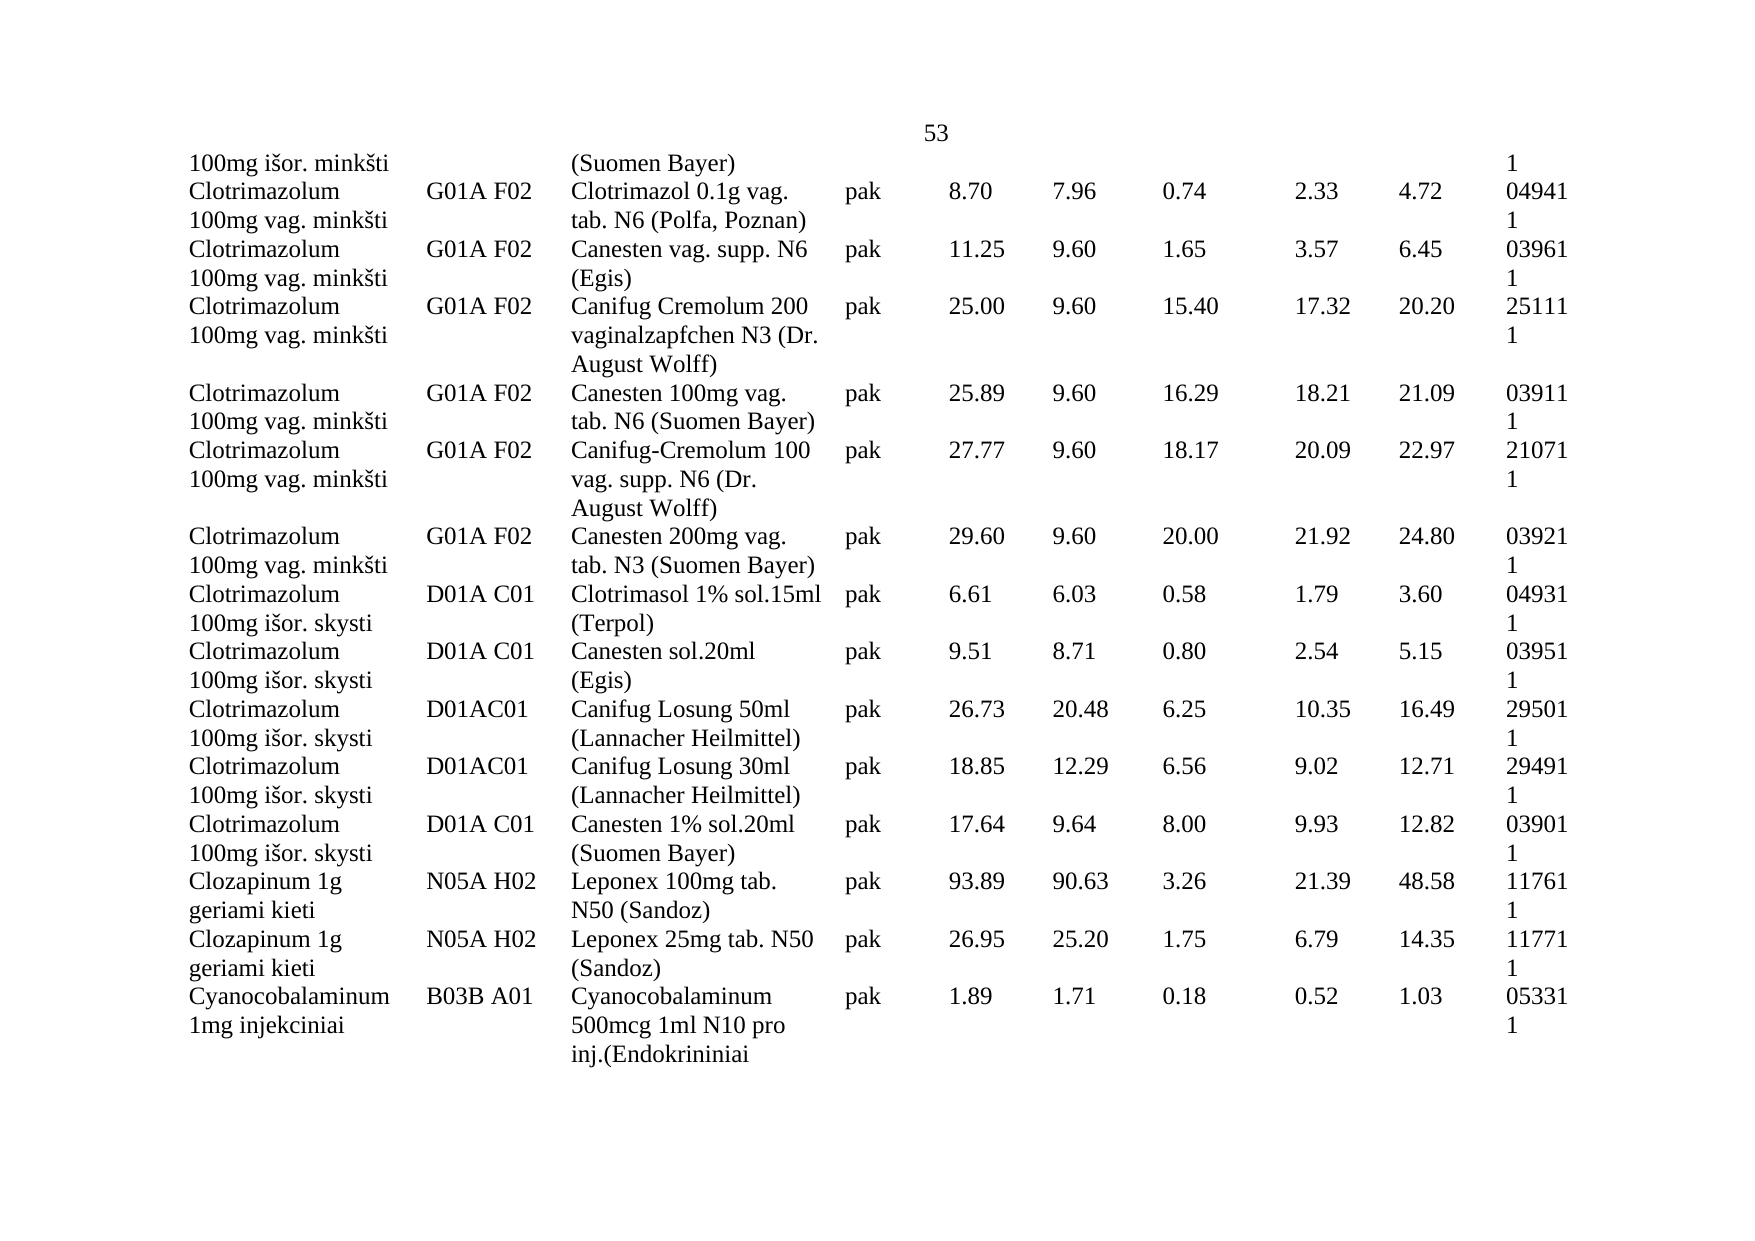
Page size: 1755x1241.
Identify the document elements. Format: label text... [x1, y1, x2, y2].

table_cell G01A F02 [415, 234, 559, 291]
table_cell 9.02 [1283, 751, 1387, 809]
table_cell 039011 [1495, 809, 1589, 866]
table_cell D01A C01 [415, 809, 559, 866]
table_cell pak [834, 234, 937, 291]
table_cell [1589, 378, 1595, 435]
table_cell Clotrimazolum 100mg išor. skysti [177, 694, 415, 751]
table_cell pak [834, 435, 937, 521]
table_cell 16.29 [1151, 378, 1283, 435]
table_cell Canifug-Cremolum 100 vag. supp. N6 (Dr. August Wolff) [560, 435, 833, 521]
table_cell 18.21 [1283, 378, 1387, 435]
table_cell [1589, 751, 1595, 809]
table_cell 20.09 [1283, 435, 1387, 521]
table_cell 16.49 [1388, 694, 1494, 751]
table_cell 25.20 [1041, 924, 1151, 981]
table_cell 117711 [1495, 924, 1589, 981]
table_cell [1589, 981, 1595, 1068]
table_cell [1589, 521, 1595, 579]
table_cell Leponex 100mg tab. N50 (Sandoz) [560, 866, 833, 924]
table_cell 9.64 [1041, 809, 1151, 866]
table_cell [1283, 148, 1387, 176]
table_cell 18.85 [938, 751, 1041, 809]
table_cell 100mg išor. minkšti [177, 148, 415, 176]
table_cell D01A C01 [415, 579, 559, 636]
table_cell 117611 [1495, 866, 1589, 924]
table_cell 18.17 [1151, 435, 1283, 521]
table_cell Clotrimasol 1% sol.15ml (Terpol) [560, 579, 833, 636]
table_cell 6.79 [1283, 924, 1387, 981]
table_cell [1589, 148, 1595, 176]
table_cell Clozapinum 1g geriami kieti [177, 866, 415, 924]
table_cell Clotrimazolum 100mg išor. skysti [177, 636, 415, 694]
table_cell 6.56 [1151, 751, 1283, 809]
table_cell pak [834, 521, 937, 579]
table_cell 251111 [1495, 291, 1589, 378]
table_cell 12.71 [1388, 751, 1494, 809]
table_cell 12.29 [1041, 751, 1151, 809]
table_cell 039511 [1495, 636, 1589, 694]
table_cell 24.80 [1388, 521, 1494, 579]
table_cell Clozapinum 1g geriami kieti [177, 924, 415, 981]
table_cell 3.26 [1151, 866, 1283, 924]
table_cell Clotrimazolum 100mg vag. minkšti [177, 435, 415, 521]
table_cell Clotrimazolum 100mg išor. skysti [177, 809, 415, 866]
table_cell G01A F02 [415, 435, 559, 521]
table_cell 9.60 [1041, 435, 1151, 521]
table_cell [1589, 866, 1595, 924]
table_cell [415, 148, 559, 176]
table_cell [1589, 579, 1595, 636]
table_cell 295011 [1495, 694, 1589, 751]
table_cell 210711 [1495, 435, 1589, 521]
table_cell 9.60 [1041, 521, 1151, 579]
table_cell 039211 [1495, 521, 1589, 579]
table_cell [834, 148, 937, 176]
table_cell 0.58 [1151, 579, 1283, 636]
table_cell 039611 [1495, 234, 1589, 291]
table_cell Clotrimazolum 100mg išor. skysti [177, 751, 415, 809]
table_cell Cyanocobalaminum 1mg injekciniai [177, 981, 415, 1068]
table_cell 26.95 [938, 924, 1041, 981]
table_cell [1041, 148, 1151, 176]
table_cell 93.89 [938, 866, 1041, 924]
table_cell 039111 [1495, 378, 1589, 435]
table_cell 1 [1495, 148, 1589, 176]
table_cell Canesten 100mg vag. tab. N6 (Suomen Bayer) [560, 378, 833, 435]
table_cell Canesten 1% sol.20ml (Suomen Bayer) [560, 809, 833, 866]
table_cell Clotrimazol 0.1g vag. tab. N6 (Polfa, Poznan) [560, 176, 833, 234]
table_cell [1589, 176, 1595, 234]
table_cell pak [834, 924, 937, 981]
table_cell D01A C01 [415, 636, 559, 694]
table_cell 053311 [1495, 981, 1589, 1068]
table_cell 21.39 [1283, 866, 1387, 924]
table_cell 20.48 [1041, 694, 1151, 751]
table_cell 1.65 [1151, 234, 1283, 291]
table_cell G01A F02 [415, 176, 559, 234]
table_cell 5.15 [1388, 636, 1494, 694]
table_cell 3.57 [1283, 234, 1387, 291]
table_cell Clotrimazolum 100mg vag. minkšti [177, 521, 415, 579]
table_cell pak [834, 636, 937, 694]
table_cell 25.89 [938, 378, 1041, 435]
table_cell B03B A01 [415, 981, 559, 1068]
table_cell 2.54 [1283, 636, 1387, 694]
table_cell 6.03 [1041, 579, 1151, 636]
table_cell 8.71 [1041, 636, 1151, 694]
table_cell 1.89 [938, 981, 1041, 1068]
table_cell Canifug Losung 50ml (Lannacher Heilmittel) [560, 694, 833, 751]
table_cell Clotrimazolum 100mg išor. skysti [177, 579, 415, 636]
table_cell 0.80 [1151, 636, 1283, 694]
table_cell [1589, 291, 1595, 378]
table_cell 22.97 [1388, 435, 1494, 521]
table_cell 6.61 [938, 579, 1041, 636]
table_cell Leponex 25mg tab. N50 (Sandoz) [560, 924, 833, 981]
table_cell 12.82 [1388, 809, 1494, 866]
table_cell 049411 [1495, 176, 1589, 234]
table_cell Clotrimazolum 100mg vag. minkšti [177, 378, 415, 435]
table_cell Canifug Cremolum 200 vaginalzapfchen N3 (Dr. August Wolff) [560, 291, 833, 378]
table_cell [1388, 148, 1494, 176]
table_cell 8.00 [1151, 809, 1283, 866]
table_cell G01A F02 [415, 291, 559, 378]
table_cell 48.58 [1388, 866, 1494, 924]
table_cell 14.35 [1388, 924, 1494, 981]
table_cell pak [834, 291, 937, 378]
table_cell 6.45 [1388, 234, 1494, 291]
table_cell pak [834, 866, 937, 924]
table_cell 2.33 [1283, 176, 1387, 234]
table_cell 9.60 [1041, 234, 1151, 291]
table_cell 4.72 [1388, 176, 1494, 234]
table_cell [1589, 234, 1595, 291]
table_cell 27.77 [938, 435, 1041, 521]
table_cell 0.18 [1151, 981, 1283, 1068]
table_cell 26.73 [938, 694, 1041, 751]
table_cell G01A F02 [415, 378, 559, 435]
table_cell Canesten vag. supp. N6 (Egis) [560, 234, 833, 291]
table_cell 20.20 [1388, 291, 1494, 378]
table_cell Clotrimazolum 100mg vag. minkšti [177, 234, 415, 291]
table_cell pak [834, 694, 937, 751]
table_cell pak [834, 176, 937, 234]
table_cell (Suomen Bayer) [560, 148, 833, 176]
table_cell 9.93 [1283, 809, 1387, 866]
table_cell [1589, 809, 1595, 866]
table_cell 17.64 [938, 809, 1041, 866]
table_cell 9.60 [1041, 291, 1151, 378]
table_cell 20.00 [1151, 521, 1283, 579]
table_cell 21.92 [1283, 521, 1387, 579]
table_cell 7.96 [1041, 176, 1151, 234]
table_cell 0.52 [1283, 981, 1387, 1068]
table_cell Canesten 200mg vag. tab. N3 (Suomen Bayer) [560, 521, 833, 579]
table_cell pak [834, 579, 937, 636]
table_cell Clotrimazolum 100mg vag. minkšti [177, 176, 415, 234]
table_cell 1.03 [1388, 981, 1494, 1068]
table_cell [1151, 148, 1283, 176]
table_cell 8.70 [938, 176, 1041, 234]
table_cell pak [834, 809, 937, 866]
table_cell [1589, 924, 1595, 981]
table_cell D01AC01 [415, 751, 559, 809]
table_cell 9.60 [1041, 378, 1151, 435]
table_cell Canifug Losung 30ml (Lannacher Heilmittel) [560, 751, 833, 809]
table_cell D01AC01 [415, 694, 559, 751]
table_cell G01A F02 [415, 521, 559, 579]
table_cell 049311 [1495, 579, 1589, 636]
table_cell N05A H02 [415, 924, 559, 981]
table_cell 1.79 [1283, 579, 1387, 636]
table_cell Cyanocobalaminum 500mcg 1ml N10 pro inj.(Endokrininiai [560, 981, 833, 1068]
table_cell 3.60 [1388, 579, 1494, 636]
table_cell Canesten sol.20ml (Egis) [560, 636, 833, 694]
table_cell [1589, 694, 1595, 751]
table_cell 1.71 [1041, 981, 1151, 1068]
table_cell pak [834, 751, 937, 809]
table_cell 11.25 [938, 234, 1041, 291]
table_cell pak [834, 378, 937, 435]
table_cell 90.63 [1041, 866, 1151, 924]
table_cell 0.74 [1151, 176, 1283, 234]
table_cell 25.00 [938, 291, 1041, 378]
table_cell 9.51 [938, 636, 1041, 694]
table_cell [1589, 435, 1595, 521]
table_cell Clotrimazolum 100mg vag. minkšti [177, 291, 415, 378]
table_cell 29.60 [938, 521, 1041, 579]
table_cell [1589, 636, 1595, 694]
table_cell 6.25 [1151, 694, 1283, 751]
table_cell 15.40 [1151, 291, 1283, 378]
table_cell N05A H02 [415, 866, 559, 924]
table_cell 10.35 [1283, 694, 1387, 751]
table_cell 1.75 [1151, 924, 1283, 981]
table_cell 17.32 [1283, 291, 1387, 378]
table_cell 294911 [1495, 751, 1589, 809]
table_cell [938, 148, 1041, 176]
table_cell 21.09 [1388, 378, 1494, 435]
table_cell pak [834, 981, 937, 1068]
